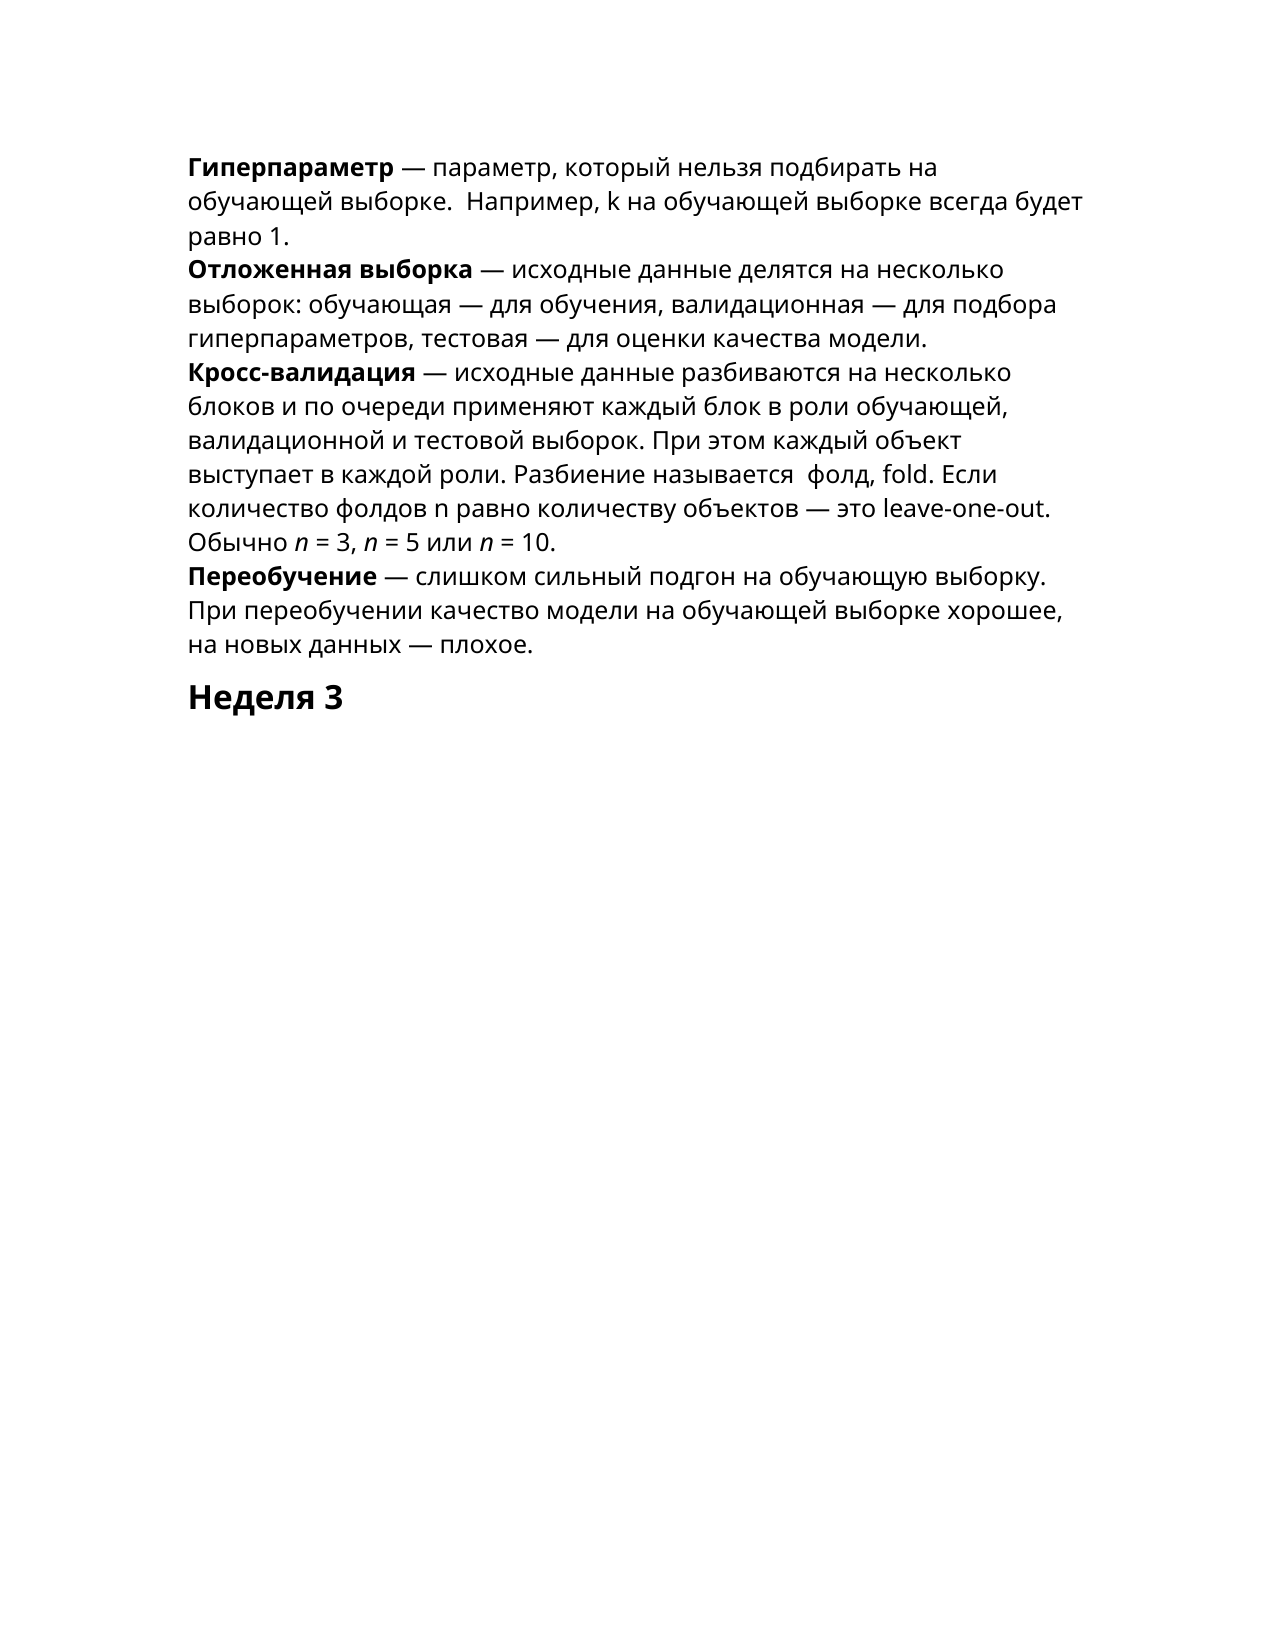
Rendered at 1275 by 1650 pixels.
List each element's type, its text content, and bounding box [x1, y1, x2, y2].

text Отложенная выборка — исходные данные делятся на несколько выборок: обучающая — для обучения, валидационная — для подбора гиперпараметров, тестовая — для оценки качества модели. [187, 252, 1087, 354]
text Переобучение — слишком сильный подгон на обучающую выборку. При переобучении качество модели на обучающей выборке хорошее, на новых данных — плохое. [187, 559, 1087, 661]
text Гиперпараметр — параметр, который нельзя подбирать на обучающей выборке. Например, k на обучающей выборке всегда будет равно 1. [187, 150, 1087, 252]
text Кросс-валидация — исходные данные разбиваются на несколько блоков и по очереди применяют каждый блок в роли обучающей, валидационной и тестовой выборок. При этом каждый объект выступает в каждой роли. Разбиение называется фолд, fold. Если количество фолдов n равно количеству объектов — это leave-one-out. Обычно n = 3, n = 5 или n = 10. [187, 354, 1087, 559]
subtitle Неделя 3 [187, 673, 1087, 719]
